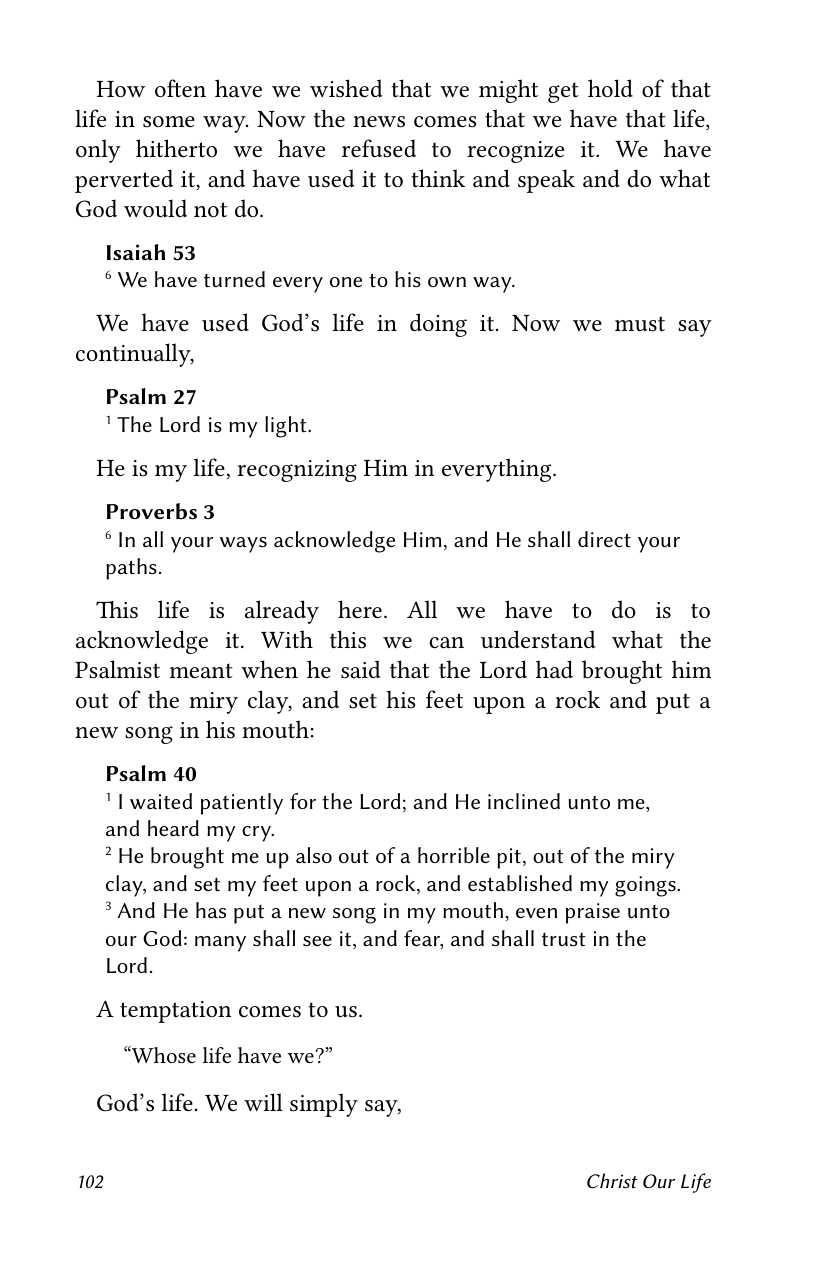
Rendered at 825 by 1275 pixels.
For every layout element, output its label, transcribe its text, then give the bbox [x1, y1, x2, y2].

text “Whose life have we?” [105, 1043, 682, 1069]
text 6 In all your ways acknowledge Him, and He shall direct your paths. [105, 527, 682, 580]
text A temptation comes to us. [75, 995, 712, 1024]
text God’s life. We will simply say, [75, 1089, 712, 1117]
text 1 The Lord is my light. [105, 412, 682, 438]
text Psalm 40 [105, 761, 712, 787]
text Psalm 27 [105, 384, 712, 410]
text 2 He brought me up also out of a horrible pit, out of the miry clay, and set my feet upon a rock, and established my goings. [105, 843, 682, 897]
text 3 And He has put a new song in my mouth, even praise unto our God: many shall see it, and fear, and shall trust in the Lord. [105, 898, 682, 979]
text Isaiah 53 [105, 239, 712, 266]
text We have used God’s life in doing it. Now we must say continually, [75, 309, 712, 368]
text Proverbs 3 [105, 499, 712, 525]
text How often have we wished that we might get hold of that life in some way. Now the news comes that we have that life, only hitherto we have refused to recognize it. We have perverted it, and have used it to think and speak and do what God would not do. [75, 75, 712, 223]
text 1 I waited patiently for the Lord; and He inclined unto me, and heard my cry. [105, 789, 682, 842]
text This life is already here. All we have to do is to acknowledge it. With this we can understand what the Psalmist meant when he said that the Lord had brought him out of the miry clay, and set his feet upon a rock and put a new song in his mouth: [75, 597, 712, 745]
text 6 We have turned every one to his own way. [105, 267, 682, 293]
text He is my life, recognizing Him in everything. [75, 454, 712, 483]
